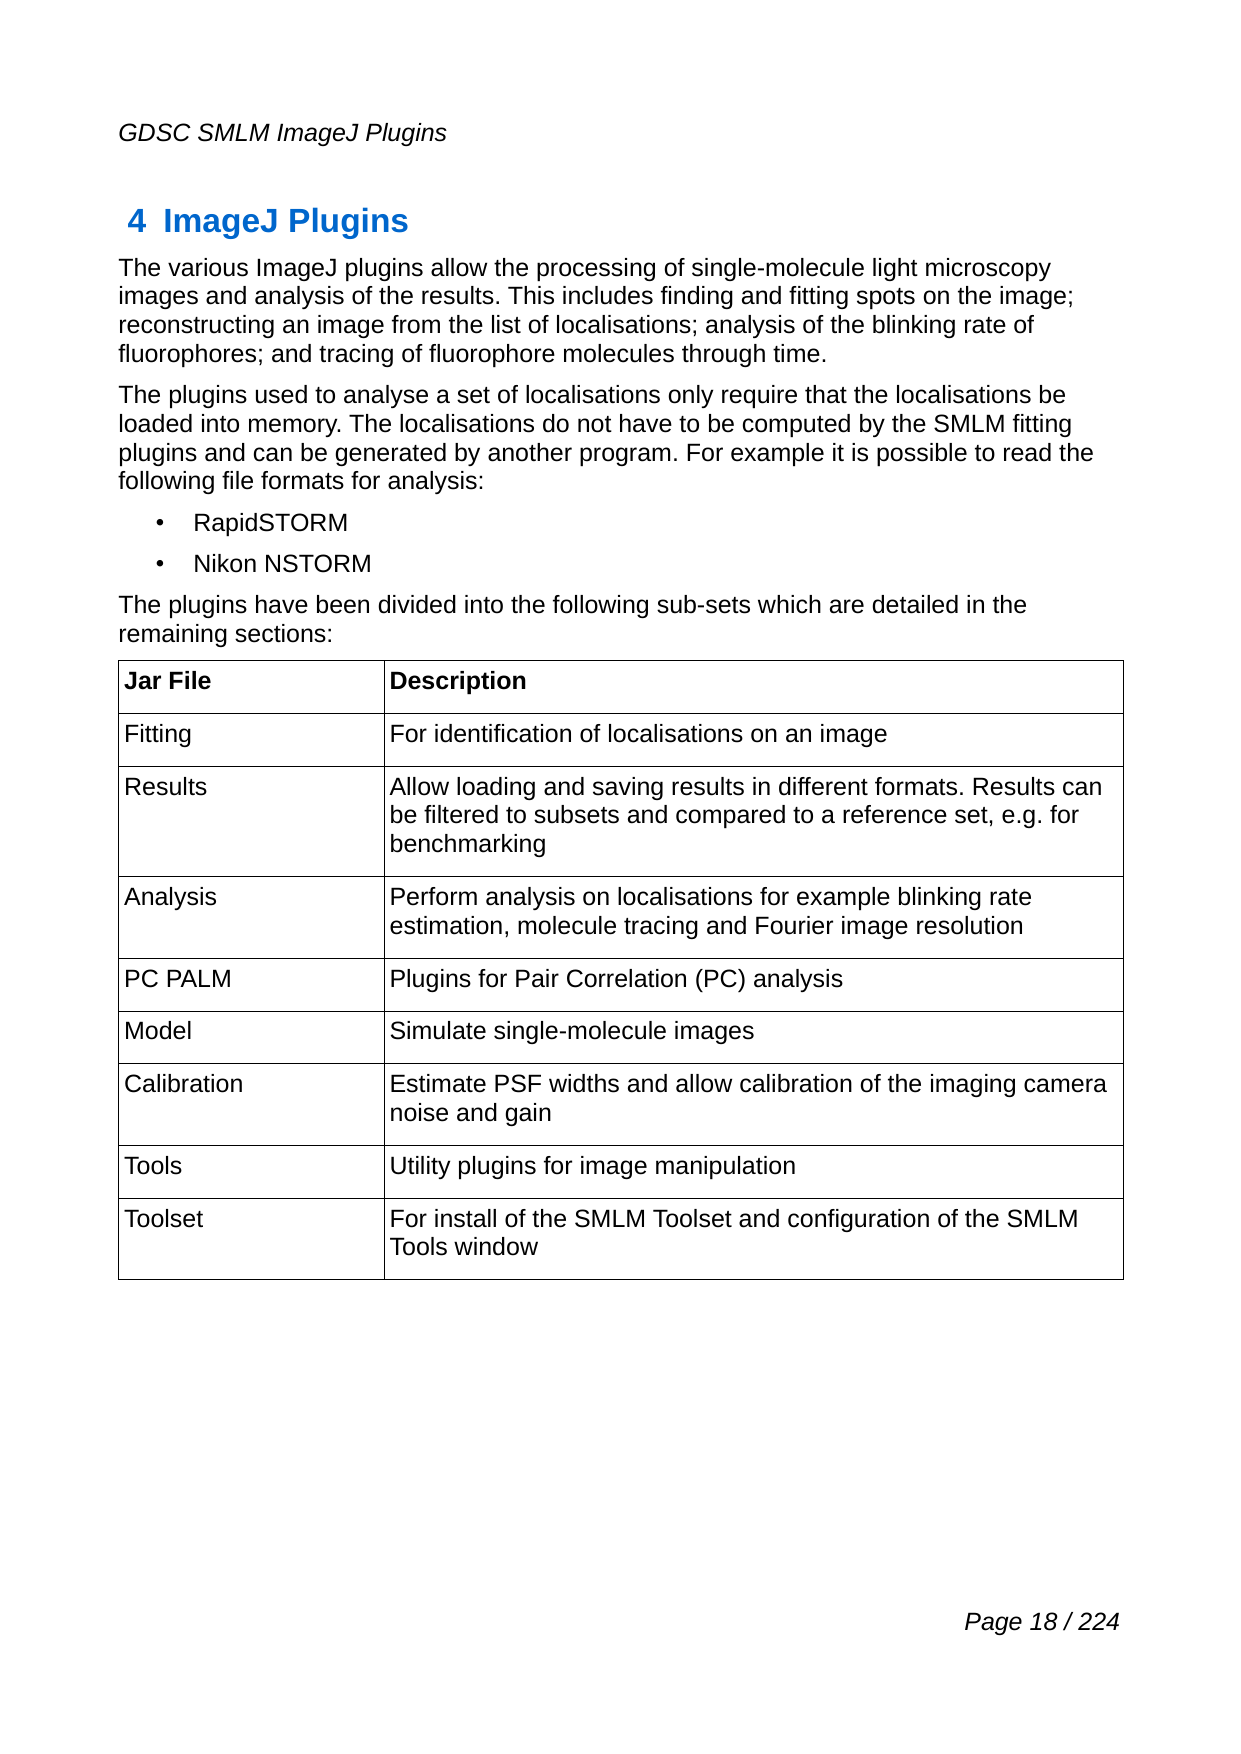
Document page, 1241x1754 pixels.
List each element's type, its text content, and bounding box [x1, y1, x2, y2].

table_cell Simulate single-molecule images [385, 1012, 1123, 1063]
list Nikon NSTORM [156, 549, 1122, 578]
table_cell Tools [119, 1146, 384, 1198]
table_cell Toolset [119, 1199, 384, 1279]
subtitle ImageJ Plugins [118, 201, 1122, 240]
table_cell Fitting [119, 714, 384, 766]
table_cell Analysis [119, 877, 384, 958]
table_cell Estimate PSF widths and allow calibration of the imaging camera noise and gain [385, 1064, 1123, 1145]
table_header Description [385, 661, 1123, 713]
table_cell Perform analysis on localisations for example blinking rate estimation, molecule tracing and Fourier image resolution [385, 877, 1123, 958]
text The various ImageJ plugins allow the processing of single-molecule light microscopy images and analysis of the results. This includes finding and fitting spots on the image; reconstructing an image from the list of localisations; analysis of the blinking rate of fluorophores; and tracing of fluorophore molecules through time. [118, 252, 1122, 367]
table_header Jar File [119, 661, 384, 713]
table_cell For install of the SMLM Toolset and configuration of the SMLM Tools window [385, 1199, 1123, 1279]
text The plugins used to analyse a set of localisations only require that the localisations be loaded into memory. The localisations do not have to be computed by the SMLM fitting plugins and can be generated by another program. For example it is possible to read the following file formats for analysis: [118, 380, 1122, 495]
table_cell PC PALM [119, 959, 384, 1011]
table_cell Plugins for Pair Correlation (PC) analysis [385, 959, 1123, 1011]
table_cell Calibration [119, 1064, 384, 1145]
table_cell Results [119, 767, 384, 876]
table_cell Model [119, 1012, 384, 1063]
table_cell Utility plugins for image manipulation [385, 1146, 1123, 1198]
table_cell Allow loading and saving results in different formats. Results can be filtered to subsets and compared to a reference set, e.g. for benchmarking [385, 767, 1123, 876]
table_cell For identification of localisations on an image [385, 714, 1123, 766]
list RapidSTORM [156, 507, 1122, 536]
text The plugins have been divided into the following sub-sets which are detailed in the remaining sections: [118, 590, 1122, 648]
